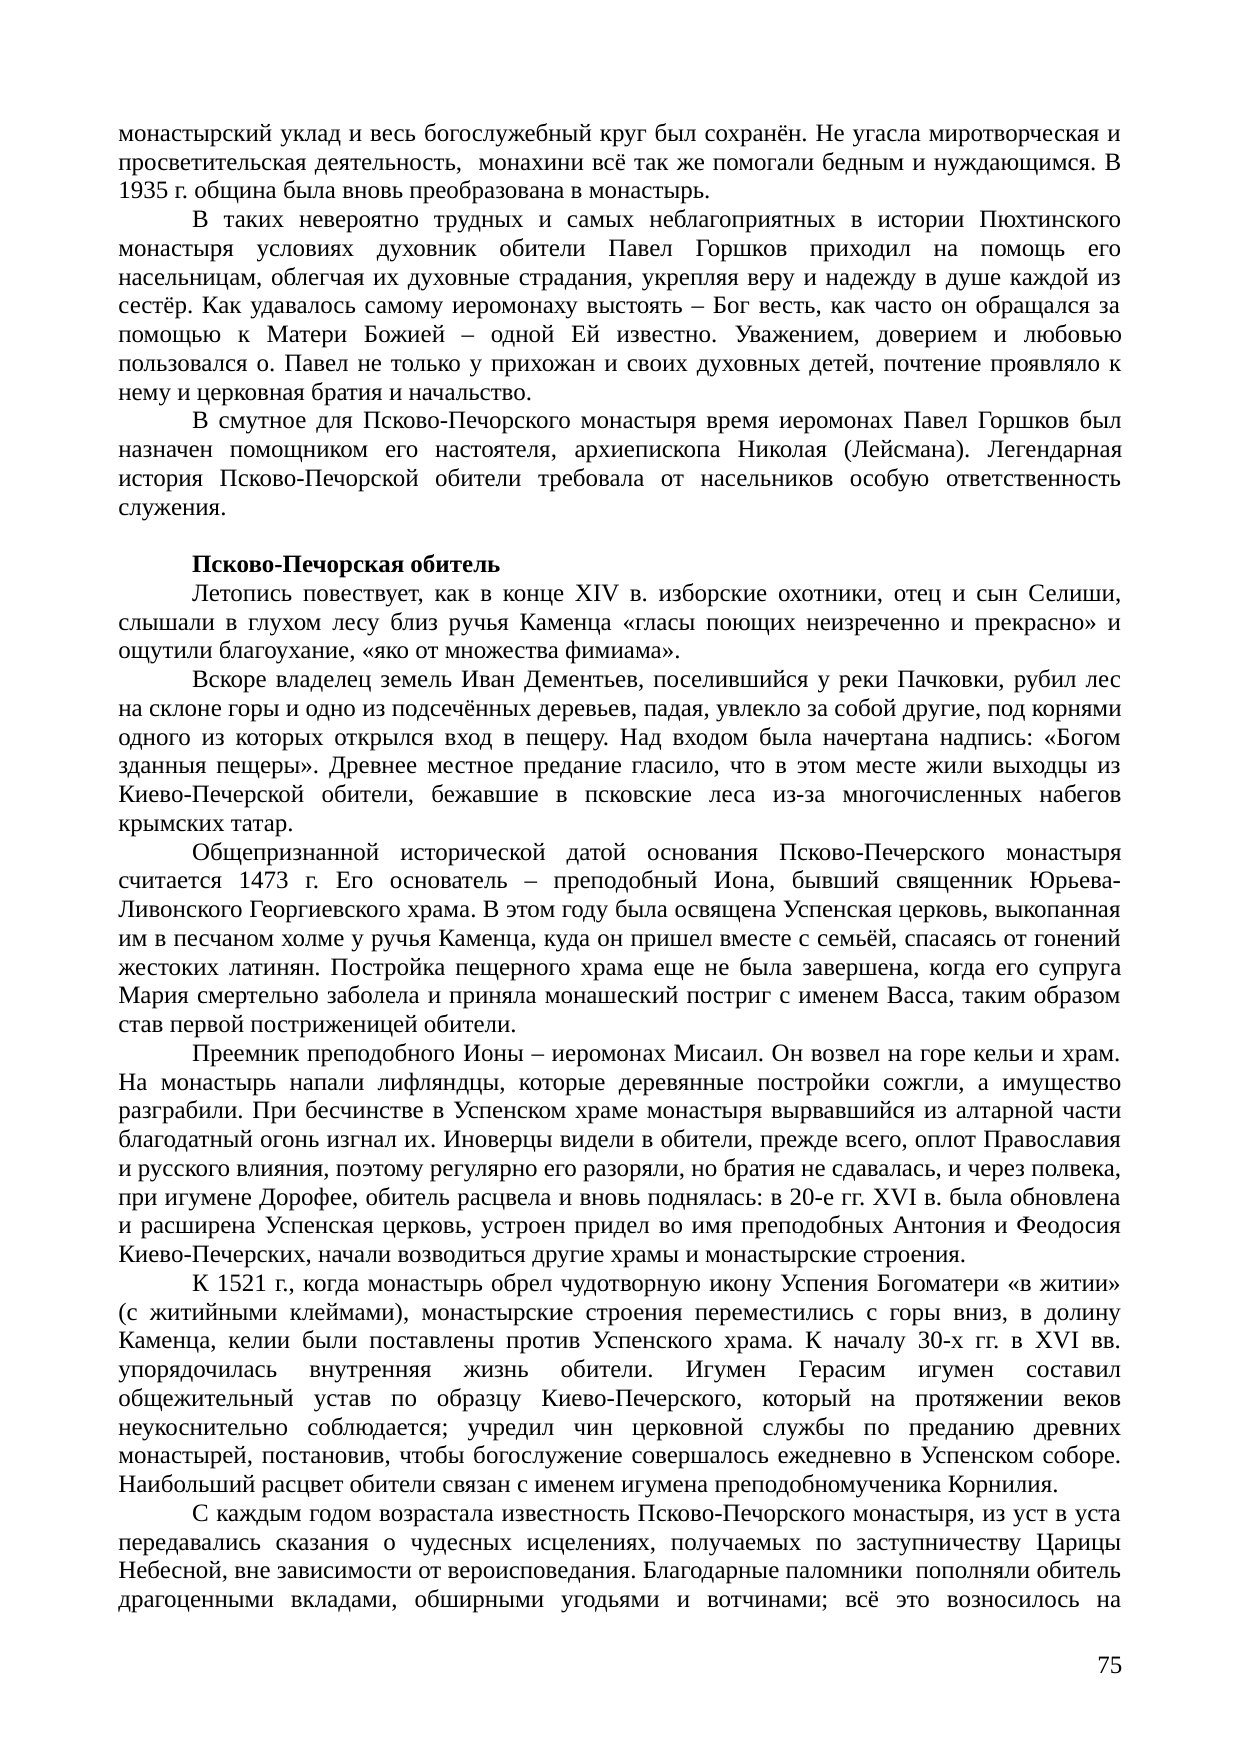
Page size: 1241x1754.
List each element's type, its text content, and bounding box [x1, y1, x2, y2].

text монастырский уклад и весь богослужебный круг был сохранён. Не угасла миротворческая и просветительская деятельность, монахини всё так же помогали бедным и нуждающимся. В 1935 г. община была вновь преобразована в монастырь. [118, 118, 1122, 204]
text Псково-Печорская обитель [118, 549, 1122, 578]
text В смутное для Псково-Печорского монастыря время иеромонах Павел Горшков был назначен помощником его настоятеля, архиепископа Николая (Лейсмана). Легендарная история Псково-Печорской обители требовала от насельников особую ответственность служения. [118, 406, 1122, 521]
text К 1521 г., когда монастырь обрел чудотворную икону Успения Богоматери «в житии» (с житийными клеймами), монастырские строения переместились с горы вниз, в долину Каменца, келии были поставлены против Успенского храма. К началу 30-х гг. в ХVI вв. упорядочилась внутренняя жизнь обители. Игумен Герасим игумен составил общежительный устав по образцу Киево-Печерского, который на протяжении веков неукоснительно соблюдается; учредил чин церковной службы по преданию древних монастырей, постановив, чтобы богослужение совершалось ежедневно в Успенском соборе. Наибольший расцвет обители связан с именем игумена преподобномученика Корнилия. [118, 1268, 1122, 1498]
text С каждым годом возрастала известность Псково-Печорского монастыря, из уст в уста передавались сказания о чудесных исцелениях, получаемых по заступничеству Царицы Небесной, вне зависимости от вероисповедания. Благодарные паломники пополняли обитель драгоценными вкладами, обширными угодьями и вотчинами; всё это возносилось на [118, 1498, 1122, 1613]
text Преемник преподобного Ионы – иеромонах Мисаил. Он возвел на горе кельи и храм. На монастырь напали лифляндцы, которые деревянные постройки сожгли, а имущество разграбили. При бесчинстве в Успенском храме монастыря вырвавшийся из алтарной части благодатный огонь изгнал их. Иноверцы видели в обители, прежде всего, оплот Православия и русского влияния, поэтому регулярно его разоряли, но братия не сдавалась, и через полвека, при игумене Дорофее, обитель расцвела и вновь поднялась: в 20-е гг. ХVI в. была обновлена и расширена Успенская церковь, устроен придел во имя преподобных Антония и Феодосия Киево-Печерских, начали возводиться другие храмы и монастырские строения. [118, 1038, 1122, 1268]
text В таких невероятно трудных и самых неблагоприятных в истории Пюхтинского монастыря условиях духовник обители Павел Горшков приходил на помощь его насельницам, облегчая их духовные страдания, укрепляя веру и надежду в душе каждой из сестёр. Как удавалось самому иеромонаху выстоять – Бог весть, как часто он обращался за помощью к Матери Божией – одной Ей известно. Уважением, доверием и любовью пользовался о. Павел не только у прихожан и своих духовных детей, почтение проявляло к нему и церковная братия и начальство. [118, 204, 1122, 406]
text Вскоре владелец земель Иван Дементьев, поселившийся у реки Пачковки, рубил лес на склоне горы и одно из подсечённых деревьев, падая, увлекло за собой другие, под корнями одного из которых открылся вход в пещеру. Над входом была начертана надпись: «Богом зданныя пещеры». Древнее местное предание гласило, что в этом месте жили выходцы из Киево-Печерской обители, бежавшие в псковские леса из-за многочисленных набегов крымских татар. [118, 664, 1122, 837]
text Общепризнанной исторической датой основания Псково-Печерского монастыря считается 1473 г. Его основатель – преподобный Иона, бывший священник Юрьева-Ливонского Георгиевского храма. В этом году была освящена Успенская церковь, выкопанная им в песчаном холме у ручья Каменца, куда он пришел вместе с семьёй, спасаясь от гонений жестоких латинян. Постройка пещерного храма еще не была завершена, когда его супруга Мария смертельно заболела и приняла монашеский постриг с именем Васса, таким образом став первой постриженицей обители. [118, 837, 1122, 1038]
text Летопись повествует, как в конце ХIV в. изборские охотники, отец и сын Селиши, слышали в глухом лесу близ ручья Каменца «гласы поющих неизреченно и прекрасно» и ощутили благоухание, «яко от множества фимиама». [118, 578, 1122, 664]
